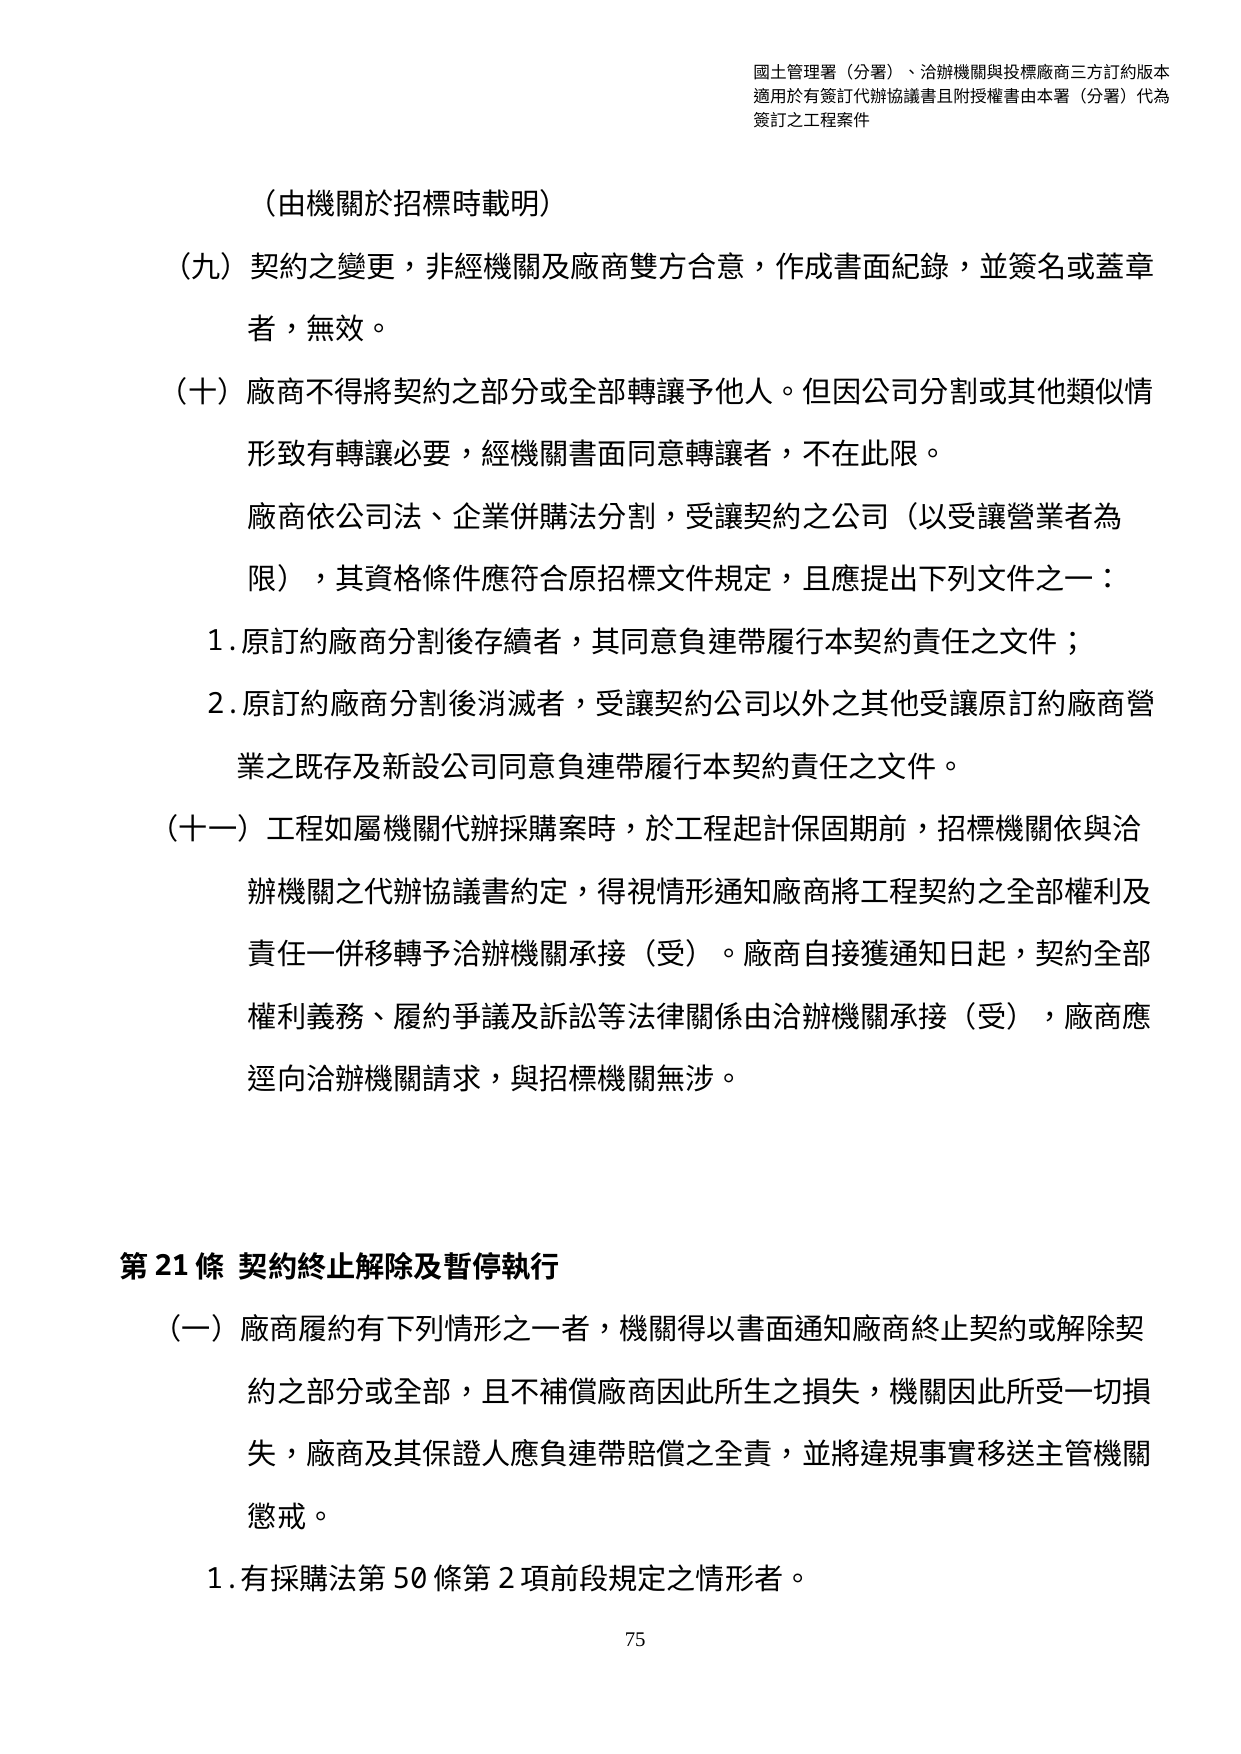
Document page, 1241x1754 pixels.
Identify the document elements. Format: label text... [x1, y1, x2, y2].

table_cell （九）契約之變更，非經機關及廠商雙方合意，作成書面紀錄，並簽名或蓋章者，無效。 [160, 223, 1168, 348]
table_header 第21條 契約終止解除及暫停執行 [117, 1223, 1168, 1285]
table_cell 1.有採購法第50條第2項前段規定之情形者。 [203, 1535, 1168, 1598]
table_cell [117, 785, 160, 1098]
table_cell [117, 1535, 160, 1598]
table_cell [160, 1098, 203, 1160]
table_cell [333, 1098, 1168, 1160]
table_cell [117, 1098, 160, 1160]
table_cell （由機關於招標時載明） [160, 160, 1168, 223]
table_cell [247, 1098, 290, 1160]
table_cell [203, 1098, 247, 1160]
table_cell [160, 1535, 203, 1598]
table_cell [290, 1098, 333, 1160]
table_cell [160, 598, 203, 785]
table_cell 1.原訂約廠商分割後存續者，其同意負連帶履行本契約責任之文件； 2.原訂約廠商分割後消滅者，受讓契約公司以外之其他受讓原訂約廠商營業之既存及新設公司同意負連帶履行本契約責任之文件。 [203, 598, 1168, 785]
table_cell [117, 598, 160, 785]
table_cell （十）廠商不得將契約之部分或全部轉讓予他人。但因公司分割或其他類似情形致有轉讓必要，經機關書面同意轉讓者，不在此限。 廠商依公司法、企業併購法分割，受讓契約之公司（以受讓營業者為限），其資格條件應符合原招標文件規定，且應提出下列文件之一： [160, 348, 1168, 598]
table_cell （一）廠商履約有下列情形之一者，機關得以書面通知廠商終止契約或解除契約之部分或全部，且不補償廠商因此所生之損失，機關因此所受一切損失，廠商及其保證人應負連帶賠償之全責，並將違規事實移送主管機關懲戒。 [160, 1285, 1168, 1535]
table_cell [117, 348, 160, 598]
table_cell [117, 223, 160, 348]
table_cell [117, 160, 160, 223]
table_cell [117, 1285, 160, 1535]
table_cell （十一）工程如屬機關代辦採購案時，於工程起計保固期前，招標機關依與洽辦機關之代辦協議書約定，得視情形通知廠商將工程契約之全部權利及責任一併移轉予洽辦機關承接（受）。廠商自接獲通知日起，契約全部權利義務、履約爭議及訴訟等法律關係由洽辦機關承接（受），廠商應逕向洽辦機關請求，與招標機關無涉。 [160, 785, 1168, 1098]
